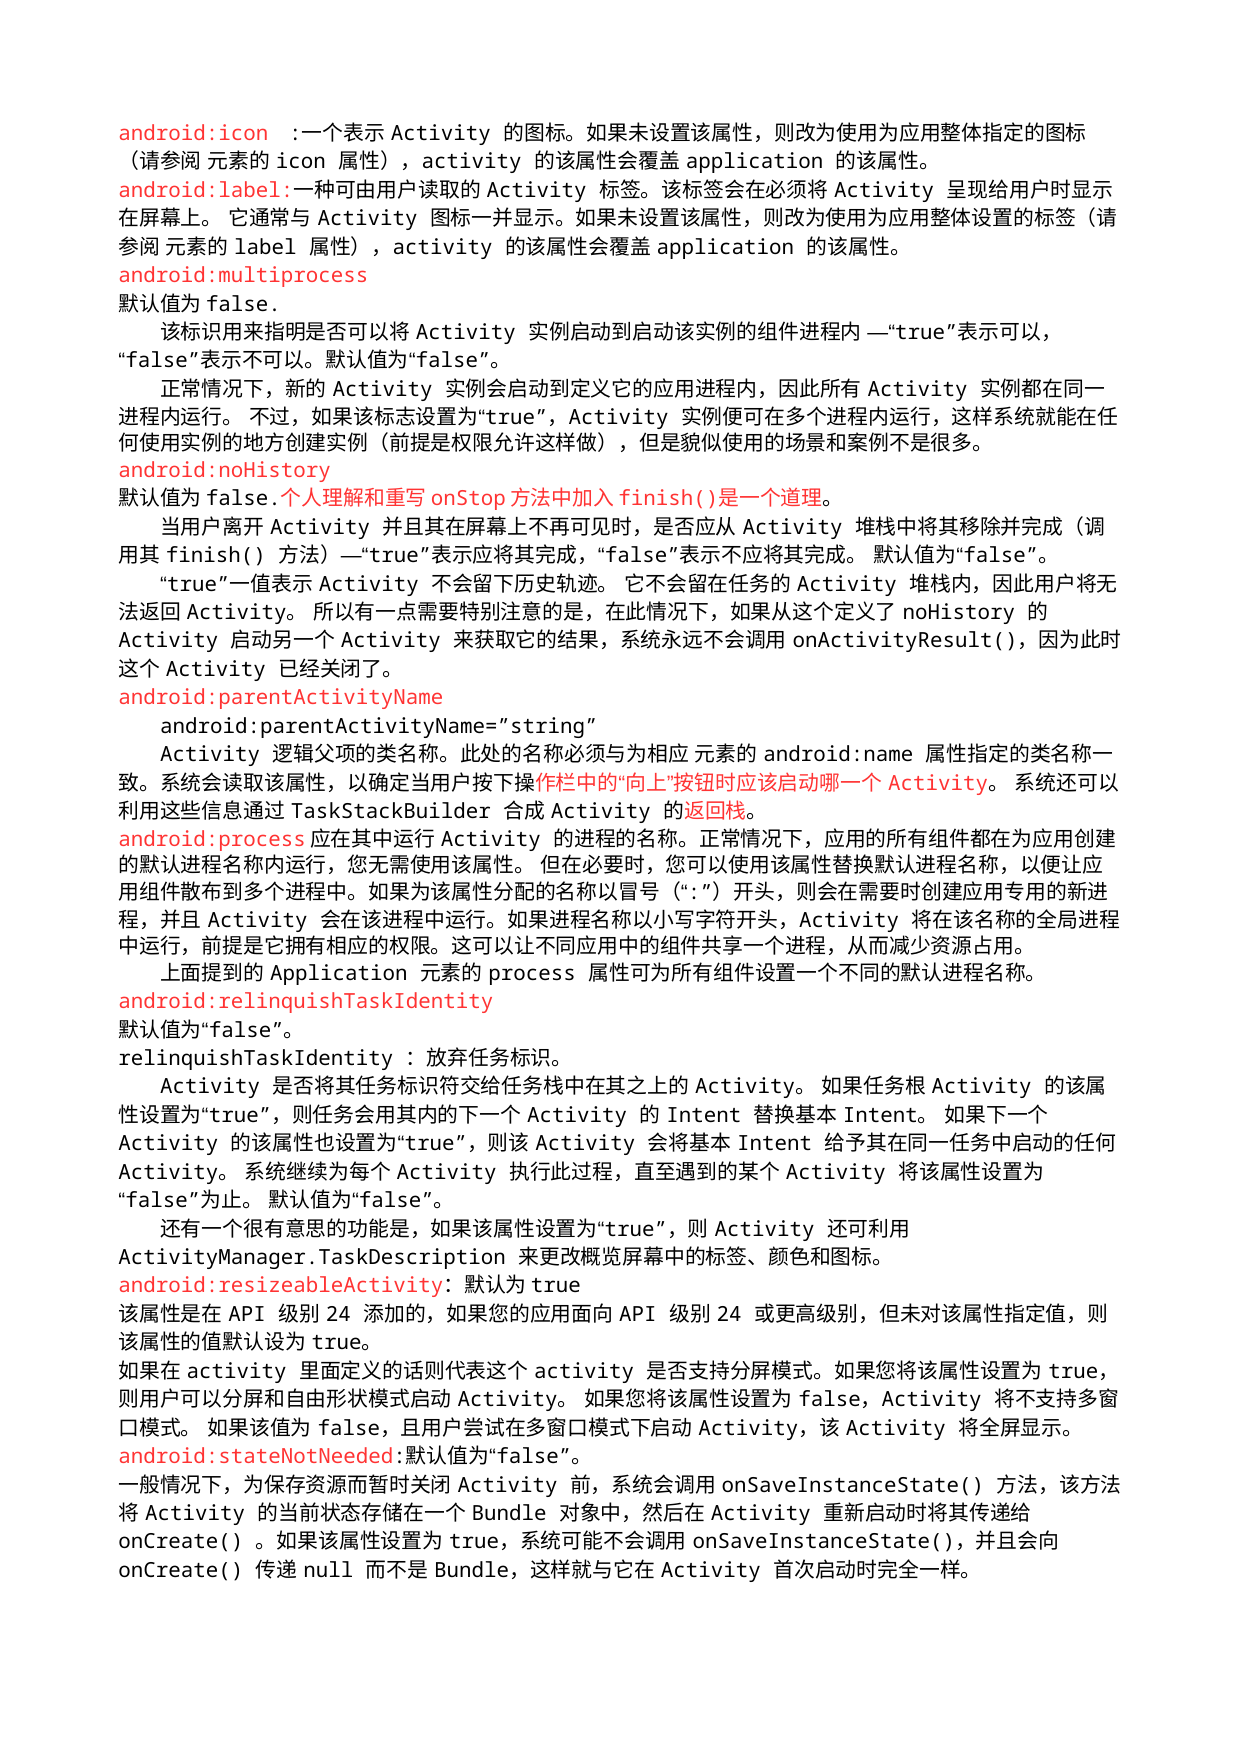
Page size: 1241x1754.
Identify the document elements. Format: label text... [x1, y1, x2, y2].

text 该标识用来指明是否可以将 Activity 实例启动到启动该实例的组件进程内 —“true”表示可以，“false”表示不可以。默认值为“false”。 [118, 317, 1122, 374]
text android:resizeableActivity：默认为true [118, 1271, 1122, 1299]
text Activity 是否将其任务标识符交给任务栈中在其之上的 Activity。 如果任务根 Activity 的该属性设置为“true”，则任务会用其内的下一个 Activity 的 Intent 替换基本 Intent。 如果下一个 Activity 的该属性也设置为“true”，则该 Activity 会将基本 Intent 给予其在同一任务中启动的任何 Activity。 系统继续为每个 Activity 执行此过程，直至遇到的某个 Activity 将该属性设置为“false”为止。 默认值为“false”。 [118, 1072, 1122, 1214]
text android:label:一种可由用户读取的 Activity 标签。该标签会在必须将 Activity 呈现给用户时显示在屏幕上。 它通常与 Activity 图标一并显示。如果未设置该属性，则改为使用为应用整体设置的标签（请参阅 元素的 label 属性），activity 的该属性会覆盖 application 的该属性。 [118, 175, 1122, 260]
text 一般情况下，为保存资源而暂时关闭 Activity 前，系统会调用 onSaveInstanceState() 方法，该方法将 Activity 的当前状态存储在一个 Bundle 对象中，然后在 Activity 重新启动时将其传递给 onCreate() 。如果该属性设置为 true，系统可能不会调用 onSaveInstanceState()，并且会向 onCreate() 传递 null 而不是 Bundle，这样就与它在 Activity 首次启动时完全一样。 [118, 1470, 1122, 1583]
text 该属性是在 API 级别 24 添加的，如果您的应用面向 API 级别 24 或更高级别，但未对该属性指定值，则该属性的值默认设为 true。 [118, 1299, 1122, 1356]
text android:process应在其中运行 Activity 的进程的名称。正常情况下，应用的所有组件都在为应用创建的默认进程名称内运行，您无需使用该属性。 但在必要时，您可以使用该属性替换默认进程名称，以便让应用组件散布到多个进程中。如果为该属性分配的名称以冒号（“:”）开头，则会在需要时创建应用专用的新进程，并且 Activity 会在该进程中运行。如果进程名称以小写字符开头，Activity 将在该名称的全局进程中运行，前提是它拥有相应的权限。这可以让不同应用中的组件共享一个进程，从而减少资源占用。 [118, 824, 1122, 958]
text 上面提到的 Application 元素的 process 属性可为所有组件设置一个不同的默认进程名称。 [118, 958, 1122, 986]
text android:icon :一个表示 Activity 的图标。如果未设置该属性，则改为使用为应用整体指定的图标（请参阅 元素的 icon 属性），activity 的该属性会覆盖 application 的该属性。 [118, 118, 1122, 175]
text 默认值为“false”。 [118, 1015, 1122, 1043]
text android:multiprocess [118, 260, 1122, 289]
text android:parentActivityName=”string” [118, 711, 1122, 739]
text “true”一值表示 Activity 不会留下历史轨迹。 它不会留在任务的 Activity 堆栈内，因此用户将无法返回 Activity。 所以有一点需要特别注意的是，在此情况下，如果从这个定义了 noHistory 的 Activity 启动另一个 Activity 来获取它的结果，系统永远不会调用 onActivityResult()，因为此时这个 Activity 已经关闭了。 [118, 569, 1122, 682]
text Activity 逻辑父项的类名称。此处的名称必须与为相应 元素的 android:name 属性指定的类名称一致。系统会读取该属性，以确定当用户按下操作栏中的“向上”按钮时应该启动哪一个 Activity。 系统还可以利用这些信息通过 TaskStackBuilder 合成 Activity 的返回栈。 [118, 739, 1122, 824]
text 正常情况下，新的 Activity 实例会启动到定义它的应用进程内，因此所有 Activity 实例都在同一进程内运行。 不过，如果该标志设置为“true”，Activity 实例便可在多个进程内运行，这样系统就能在任何使用实例的地方创建实例（前提是权限允许这样做），但是貌似使用的场景和案例不是很多。 [118, 374, 1122, 455]
text 如果在 activity 里面定义的话则代表这个 activity 是否支持分屏模式。如果您将该属性设置为 true，则用户可以分屏和自由形状模式启动 Activity。 如果您将该属性设置为 false，Activity 将不支持多窗口模式。 如果该值为 false，且用户尝试在多窗口模式下启动 Activity，该 Activity 将全屏显示。 [118, 1356, 1122, 1441]
text android:relinquishTaskIdentity [118, 986, 1122, 1015]
text relinquishTaskIdentity ：放弃任务标识。 [118, 1043, 1122, 1072]
text 还有一个很有意思的功能是，如果该属性设置为“true”，则 Activity 还可利用 ActivityManager.TaskDescription 来更改概览屏幕中的标签、颜色和图标。 [118, 1214, 1122, 1271]
text android:stateNotNeeded:默认值为“false”。 [118, 1441, 1122, 1470]
text 默认值为false.个人理解和重写onStop方法中加入finish()是一个道理。 [118, 483, 1122, 512]
text android:parentActivityName [118, 682, 1122, 711]
text android:noHistory [118, 455, 1122, 483]
text 当用户离开 Activity 并且其在屏幕上不再可见时，是否应从 Activity 堆栈中将其移除并完成（调用其 finish() 方法）—“true”表示应将其完成，“false”表示不应将其完成。 默认值为“false”。 [118, 512, 1122, 569]
text 默认值为false. [118, 289, 1122, 317]
